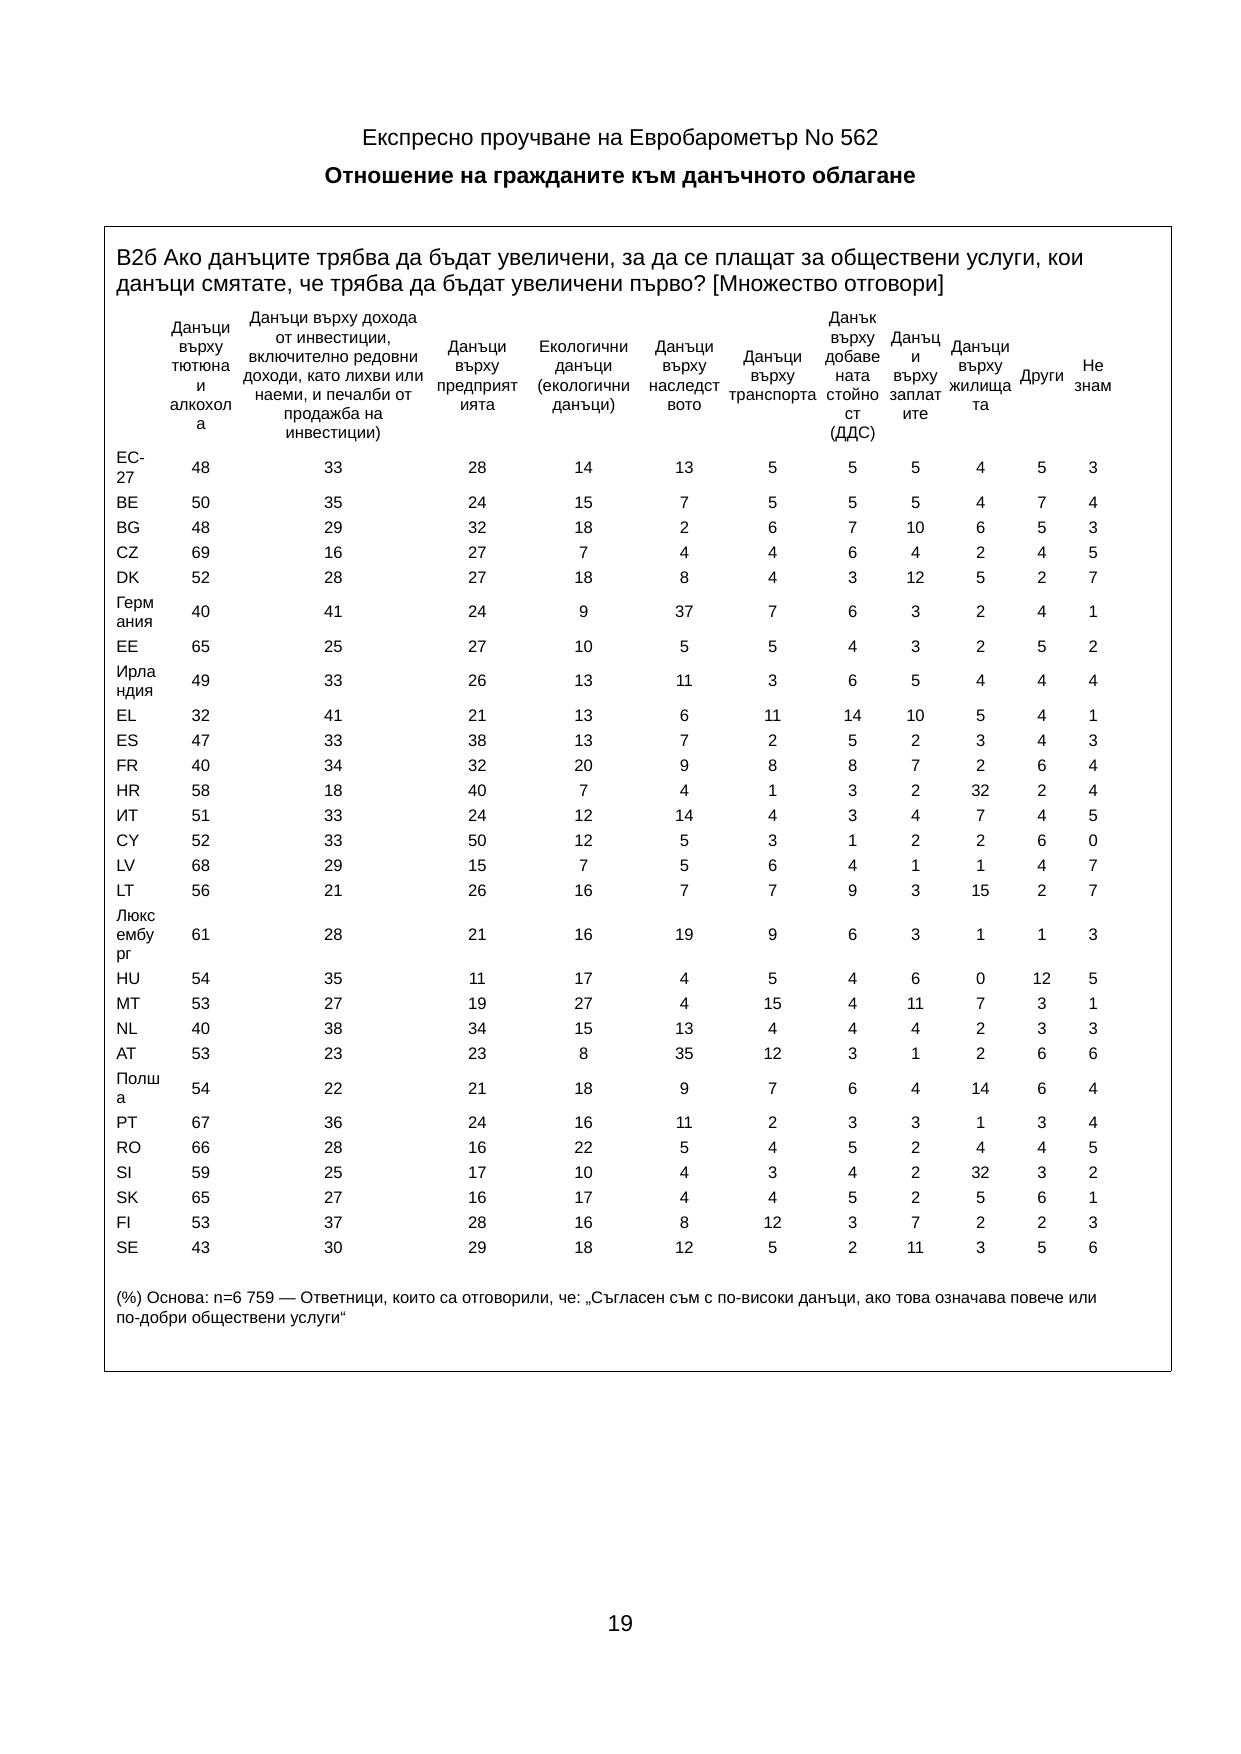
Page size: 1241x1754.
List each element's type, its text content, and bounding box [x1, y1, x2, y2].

table_cell SI [113, 1160, 165, 1185]
table_cell 6 [819, 1066, 886, 1110]
table_cell 4 [819, 1160, 886, 1185]
table_cell 1 [886, 1041, 945, 1066]
table_cell 43 [165, 1235, 236, 1260]
table_cell 2 [886, 728, 945, 753]
table_cell 13 [643, 1016, 726, 1041]
table_cell 27 [430, 540, 524, 564]
table_cell 41 [236, 703, 430, 728]
table_cell AT [113, 1041, 165, 1066]
table_cell 34 [236, 753, 430, 778]
table_cell 25 [236, 634, 430, 659]
table_cell 27 [236, 1185, 430, 1210]
table_cell 4 [1068, 490, 1118, 514]
table_cell 2 [726, 728, 819, 753]
table_cell 7 [1068, 565, 1118, 589]
table_cell 2 [945, 634, 1016, 659]
table_cell NL [113, 1016, 165, 1041]
table_cell 5 [886, 445, 945, 489]
table_cell 38 [236, 1016, 430, 1041]
table_cell 24 [430, 590, 524, 634]
table_cell 4 [945, 1135, 1016, 1160]
table_cell 7 [945, 991, 1016, 1016]
table_cell 7 [1016, 490, 1068, 514]
table_cell 61 [165, 903, 236, 966]
table_cell 4 [1016, 659, 1068, 703]
table_cell 1 [726, 778, 819, 803]
table_cell 27 [236, 991, 430, 1016]
table_cell 5 [1068, 803, 1118, 828]
table_cell 27 [430, 634, 524, 659]
table_cell 65 [165, 1185, 236, 1210]
table_cell 17 [524, 966, 643, 991]
table_cell 28 [430, 445, 524, 489]
table_cell 5 [643, 1135, 726, 1160]
table_cell 21 [430, 903, 524, 966]
table_cell 5 [726, 490, 819, 514]
table_cell 2 [1016, 1210, 1068, 1235]
table_cell 11 [430, 966, 524, 991]
table_cell 23 [236, 1041, 430, 1066]
table_cell 15 [524, 1016, 643, 1041]
table_cell 29 [430, 1235, 524, 1260]
table_cell 2 [886, 828, 945, 853]
table_cell 12 [1016, 966, 1068, 991]
table_cell 37 [236, 1210, 430, 1235]
table_cell Данъци върху транспорта [726, 305, 819, 445]
table_cell 4 [1068, 1066, 1118, 1110]
table_cell 32 [945, 1160, 1016, 1185]
table_cell SE [113, 1235, 165, 1260]
table_cell 69 [165, 540, 236, 564]
table_cell 3 [1068, 903, 1118, 966]
table_cell 50 [165, 490, 236, 514]
table_cell 12 [643, 1235, 726, 1260]
table_cell 16 [524, 903, 643, 966]
table_cell 17 [430, 1160, 524, 1185]
table_cell 1 [819, 828, 886, 853]
table_cell 58 [165, 778, 236, 803]
table_cell 13 [643, 445, 726, 489]
table_cell 2 [886, 778, 945, 803]
table_cell 4 [819, 966, 886, 991]
table_cell [113, 305, 165, 445]
table_cell Данъци върху наследството [643, 305, 726, 445]
table_cell 18 [524, 1235, 643, 1260]
table_cell 6 [726, 853, 819, 878]
table_cell 11 [726, 703, 819, 728]
table_cell 1 [945, 1110, 1016, 1135]
table_cell 8 [726, 753, 819, 778]
table_cell 3 [1016, 1160, 1068, 1185]
table_cell 6 [1016, 1041, 1068, 1066]
table_cell 54 [165, 1066, 236, 1110]
table_cell PT [113, 1110, 165, 1135]
table_cell 4 [726, 1016, 819, 1041]
table_cell 12 [726, 1210, 819, 1235]
table_cell 5 [945, 565, 1016, 589]
table_cell 13 [524, 728, 643, 753]
table_cell 7 [726, 1066, 819, 1110]
table_cell 6 [886, 966, 945, 991]
table_cell 13 [524, 659, 643, 703]
table_cell 7 [945, 803, 1016, 828]
table_cell Данъци върху жилищата [945, 305, 1016, 445]
table_cell 13 [524, 703, 643, 728]
table_cell 1 [945, 903, 1016, 966]
table_cell 7 [524, 778, 643, 803]
table_cell 1 [1068, 1185, 1118, 1210]
table_cell 3 [1068, 1016, 1118, 1041]
table_cell 2 [1068, 634, 1118, 659]
table_cell 14 [643, 803, 726, 828]
table_cell 2 [819, 1235, 886, 1260]
table_cell 3 [819, 1110, 886, 1135]
table_cell 37 [643, 590, 726, 634]
table_cell 41 [236, 590, 430, 634]
table_cell 5 [819, 1185, 886, 1210]
table_cell 11 [886, 1235, 945, 1260]
table_cell 34 [430, 1016, 524, 1041]
table_cell HU [113, 966, 165, 991]
table_cell 67 [165, 1110, 236, 1135]
table_cell 4 [886, 1066, 945, 1110]
table_cell 11 [886, 991, 945, 1016]
table_cell 32 [430, 515, 524, 539]
table_cell 3 [1068, 728, 1118, 753]
table_cell 21 [430, 1066, 524, 1110]
table_cell 7 [726, 590, 819, 634]
table_cell 33 [236, 728, 430, 753]
table_cell 40 [165, 1016, 236, 1041]
table_cell 10 [524, 634, 643, 659]
table_cell 6 [726, 515, 819, 539]
table_cell 33 [236, 803, 430, 828]
table_cell 7 [643, 878, 726, 903]
table_cell 56 [165, 878, 236, 903]
table_cell 2 [945, 753, 1016, 778]
table_cell 4 [1068, 778, 1118, 803]
table_cell 40 [165, 590, 236, 634]
table_cell 12 [886, 565, 945, 589]
table_cell 17 [524, 1185, 643, 1210]
table_cell DK [113, 565, 165, 589]
table_cell 4 [819, 634, 886, 659]
table_cell 48 [165, 515, 236, 539]
table_cell 52 [165, 828, 236, 853]
table_cell 52 [165, 565, 236, 589]
table_cell 33 [236, 828, 430, 853]
table_cell Други [1016, 305, 1068, 445]
table_cell 4 [726, 565, 819, 589]
table_cell 4 [1068, 753, 1118, 778]
table_cell 59 [165, 1160, 236, 1185]
table_cell 2 [945, 540, 1016, 564]
table_cell 4 [643, 966, 726, 991]
table_cell 4 [1016, 703, 1068, 728]
table_cell 35 [643, 1041, 726, 1066]
table_cell 6 [1016, 1066, 1068, 1110]
table_cell 15 [726, 991, 819, 1016]
table_cell 3 [1068, 445, 1118, 489]
table_cell 3 [726, 828, 819, 853]
table_cell 1 [886, 853, 945, 878]
table_cell 21 [236, 878, 430, 903]
table_cell 2 [1016, 878, 1068, 903]
table_cell 9 [524, 590, 643, 634]
table_cell ИТ [113, 803, 165, 828]
table_cell 3 [1016, 1110, 1068, 1135]
table_cell [113, 1260, 1118, 1285]
table_cell 9 [643, 1066, 726, 1110]
table_cell 22 [236, 1066, 430, 1110]
table_cell EL [113, 703, 165, 728]
table_cell 3 [886, 878, 945, 903]
table_cell 18 [524, 565, 643, 589]
table_cell 18 [524, 1066, 643, 1110]
table_cell 2 [886, 1160, 945, 1185]
table_cell 5 [726, 634, 819, 659]
table_cell 5 [1068, 1135, 1118, 1160]
table_cell 7 [886, 753, 945, 778]
table_cell 6 [819, 590, 886, 634]
table_cell Данъци върху дохода от инвестиции, включително редовни доходи, като лихви или наеми, и печалби от продажба на инвестиции) [236, 305, 430, 445]
table_cell 2 [1068, 1160, 1118, 1185]
table_cell 2 [945, 1041, 1016, 1066]
table_cell 35 [236, 966, 430, 991]
table_cell FI [113, 1210, 165, 1235]
table_cell 4 [643, 1160, 726, 1185]
table_cell 9 [819, 878, 886, 903]
table_cell 24 [430, 490, 524, 514]
table_cell 53 [165, 1210, 236, 1235]
table_cell 28 [236, 1135, 430, 1160]
table_cell 19 [643, 903, 726, 966]
table_cell 5 [819, 445, 886, 489]
table_cell Данъци върху тютюна и алкохола [165, 305, 236, 445]
table_cell 6 [945, 515, 1016, 539]
table_cell 4 [1016, 853, 1068, 878]
table_cell 3 [886, 903, 945, 966]
table_cell 4 [819, 1016, 886, 1041]
table_cell 6 [1068, 1235, 1118, 1260]
table_cell 53 [165, 991, 236, 1016]
table_cell 3 [1016, 1016, 1068, 1041]
table_cell 5 [1016, 1235, 1068, 1260]
table_cell BE [113, 490, 165, 514]
table_cell 0 [945, 966, 1016, 991]
table_cell 47 [165, 728, 236, 753]
table_cell 3 [886, 1110, 945, 1135]
table_cell 5 [945, 1185, 1016, 1210]
table_cell 4 [819, 853, 886, 878]
table_cell 4 [643, 991, 726, 1016]
table_cell 27 [430, 565, 524, 589]
table_cell 7 [643, 728, 726, 753]
table_cell 26 [430, 659, 524, 703]
table_cell Данък върху добавената стойност (ДДС) [819, 305, 886, 445]
table_cell 4 [726, 1185, 819, 1210]
table_cell 65 [165, 634, 236, 659]
table_cell 48 [165, 445, 236, 489]
table_cell Люксембург [113, 903, 165, 966]
table_cell 9 [643, 753, 726, 778]
table_cell ES [113, 728, 165, 753]
table_cell 5 [643, 853, 726, 878]
table_cell 28 [236, 903, 430, 966]
table_cell 33 [236, 445, 430, 489]
table_cell 4 [945, 490, 1016, 514]
table_cell 1 [945, 853, 1016, 878]
table_cell 1 [1068, 590, 1118, 634]
table_cell 4 [819, 991, 886, 1016]
table_cell 5 [726, 1235, 819, 1260]
table_cell 5 [1068, 540, 1118, 564]
table_cell 4 [945, 659, 1016, 703]
table_cell LV [113, 853, 165, 878]
table_cell 4 [726, 540, 819, 564]
table_cell 3 [1068, 1210, 1118, 1235]
table_cell 32 [430, 753, 524, 778]
table_cell 29 [236, 515, 430, 539]
table_cell 6 [643, 703, 726, 728]
table_header В2б Ако данъците трябва да бъдат увеличени, за да се плащат за обществени услуги, кои данъци смятате, че трябва да бъдат увеличени първо? [Множество отговори] [113, 235, 1118, 305]
table_cell 1 [1068, 991, 1118, 1016]
table_cell HR [113, 778, 165, 803]
table_cell 5 [726, 445, 819, 489]
table_cell 30 [236, 1235, 430, 1260]
table_cell 29 [236, 853, 430, 878]
table_cell 3 [945, 728, 1016, 753]
table_cell 3 [819, 803, 886, 828]
table_cell 25 [236, 1160, 430, 1185]
table_cell 40 [165, 753, 236, 778]
table_cell 28 [430, 1210, 524, 1235]
table_cell 6 [1016, 828, 1068, 853]
table_cell 16 [524, 878, 643, 903]
table_cell Ирландия [113, 659, 165, 703]
table_cell ЕС-27 [113, 445, 165, 489]
table_cell 14 [524, 445, 643, 489]
table_cell 16 [524, 1110, 643, 1135]
table_cell 12 [726, 1041, 819, 1066]
table_cell 5 [1016, 445, 1068, 489]
table_cell 0 [1068, 828, 1118, 853]
table_cell 3 [726, 659, 819, 703]
table_cell 5 [886, 490, 945, 514]
table_cell 8 [643, 565, 726, 589]
table_cell 4 [1016, 803, 1068, 828]
table_cell 1 [1016, 903, 1068, 966]
table_cell 7 [726, 878, 819, 903]
table_cell 4 [1068, 1110, 1118, 1135]
table_cell 5 [1016, 515, 1068, 539]
table_cell Екологични данъци (екологични данъци) [524, 305, 643, 445]
table_cell 18 [236, 778, 430, 803]
table_cell 12 [524, 828, 643, 853]
table_cell 24 [430, 1110, 524, 1135]
table_cell 12 [524, 803, 643, 828]
table_cell 5 [1068, 966, 1118, 991]
table_cell 1 [1068, 703, 1118, 728]
table_cell 32 [165, 703, 236, 728]
table_cell 6 [1016, 753, 1068, 778]
table_cell 4 [1068, 659, 1118, 703]
table_cell 33 [236, 659, 430, 703]
table_cell 27 [524, 991, 643, 1016]
table_cell 5 [1016, 634, 1068, 659]
table_cell 36 [236, 1110, 430, 1135]
table_cell 5 [643, 634, 726, 659]
table_cell 66 [165, 1135, 236, 1160]
table_cell 5 [945, 703, 1016, 728]
table_cell 2 [1016, 778, 1068, 803]
table_cell 2 [726, 1110, 819, 1135]
table_cell 35 [236, 490, 430, 514]
table_cell 4 [643, 1185, 726, 1210]
table_cell 5 [726, 966, 819, 991]
table_cell Полша [113, 1066, 165, 1110]
table_cell 2 [945, 1210, 1016, 1235]
table_cell 7 [524, 540, 643, 564]
table_cell 2 [945, 590, 1016, 634]
table_cell 8 [524, 1041, 643, 1066]
table_cell 15 [524, 490, 643, 514]
table_cell 7 [524, 853, 643, 878]
table_cell 4 [1016, 590, 1068, 634]
table_cell 16 [430, 1135, 524, 1160]
table_cell 3 [819, 778, 886, 803]
table_cell 14 [945, 1066, 1016, 1110]
table_cell 3 [1016, 991, 1068, 1016]
table_cell MT [113, 991, 165, 1016]
table_cell 3 [886, 634, 945, 659]
table_cell 7 [1068, 878, 1118, 903]
table_cell 4 [1016, 1135, 1068, 1160]
table_cell 15 [945, 878, 1016, 903]
table_cell 4 [1016, 540, 1068, 564]
table_cell 38 [430, 728, 524, 753]
table_cell 2 [945, 1016, 1016, 1041]
table_cell 3 [819, 565, 886, 589]
table_cell 22 [524, 1135, 643, 1160]
table_cell 68 [165, 853, 236, 878]
table_cell LT [113, 878, 165, 903]
table_cell 4 [886, 1016, 945, 1041]
table_cell 40 [430, 778, 524, 803]
table_cell 51 [165, 803, 236, 828]
table_cell Германия [113, 590, 165, 634]
table_cell 9 [726, 903, 819, 966]
table_cell 3 [886, 590, 945, 634]
table_cell 15 [430, 853, 524, 878]
table_cell (%) Основа: n=6 759 — Ответници, които са отговорили, че: „Съгласен съм с по-високи данъци, ако това означава повече или по-добри обществени услуги“ [113, 1285, 1118, 1329]
table_cell 8 [643, 1210, 726, 1235]
table_cell 4 [1016, 728, 1068, 753]
table_cell 6 [819, 903, 886, 966]
table_cell RO [113, 1135, 165, 1160]
table_cell 5 [819, 490, 886, 514]
table_cell 28 [236, 565, 430, 589]
table_cell 3 [819, 1210, 886, 1235]
table_cell SK [113, 1185, 165, 1210]
table_cell 20 [524, 753, 643, 778]
table_cell 4 [643, 778, 726, 803]
table_cell Данъци върху предприятията [430, 305, 524, 445]
table_cell 10 [524, 1160, 643, 1185]
table_cell 7 [886, 1210, 945, 1235]
table_cell 11 [643, 659, 726, 703]
table_cell 5 [819, 1135, 886, 1160]
table_cell 4 [726, 803, 819, 828]
table_cell 24 [430, 803, 524, 828]
table_cell 14 [819, 703, 886, 728]
table_cell 49 [165, 659, 236, 703]
table_cell 50 [430, 828, 524, 853]
table_cell FR [113, 753, 165, 778]
table_cell 26 [430, 878, 524, 903]
table_cell 4 [886, 803, 945, 828]
table_cell 7 [1068, 853, 1118, 878]
table_cell 23 [430, 1041, 524, 1066]
table_cell 4 [726, 1135, 819, 1160]
table_cell BG [113, 515, 165, 539]
table_cell Данъци върху заплатите [886, 305, 945, 445]
table_cell 6 [819, 540, 886, 564]
table_cell 16 [524, 1210, 643, 1235]
table_cell 5 [643, 828, 726, 853]
table_cell 6 [819, 659, 886, 703]
table_cell 4 [945, 445, 1016, 489]
table_cell 11 [643, 1110, 726, 1135]
table_cell 3 [819, 1041, 886, 1066]
table_cell 16 [430, 1185, 524, 1210]
table_cell 19 [430, 991, 524, 1016]
table_cell 5 [886, 659, 945, 703]
table_cell 2 [643, 515, 726, 539]
table_cell 8 [819, 753, 886, 778]
table_cell Не знам [1068, 305, 1118, 445]
table_cell 10 [886, 703, 945, 728]
table_cell 2 [886, 1135, 945, 1160]
table_cell 4 [886, 540, 945, 564]
table_cell 3 [1068, 515, 1118, 539]
table_cell 6 [1068, 1041, 1118, 1066]
table_cell CZ [113, 540, 165, 564]
table_cell 2 [1016, 565, 1068, 589]
table_cell 6 [1016, 1185, 1068, 1210]
table_cell 21 [430, 703, 524, 728]
table_cell 3 [726, 1160, 819, 1185]
table_cell 53 [165, 1041, 236, 1066]
table_cell 2 [945, 828, 1016, 853]
table_cell 18 [524, 515, 643, 539]
table_cell CY [113, 828, 165, 853]
table_cell 7 [643, 490, 726, 514]
table_cell 32 [945, 778, 1016, 803]
table_cell 4 [643, 540, 726, 564]
table_cell 16 [236, 540, 430, 564]
table_cell 54 [165, 966, 236, 991]
table_cell 7 [819, 515, 886, 539]
table_cell 10 [886, 515, 945, 539]
table_cell 5 [819, 728, 886, 753]
table_cell EE [113, 634, 165, 659]
table_cell 3 [945, 1235, 1016, 1260]
table_cell 2 [886, 1185, 945, 1210]
